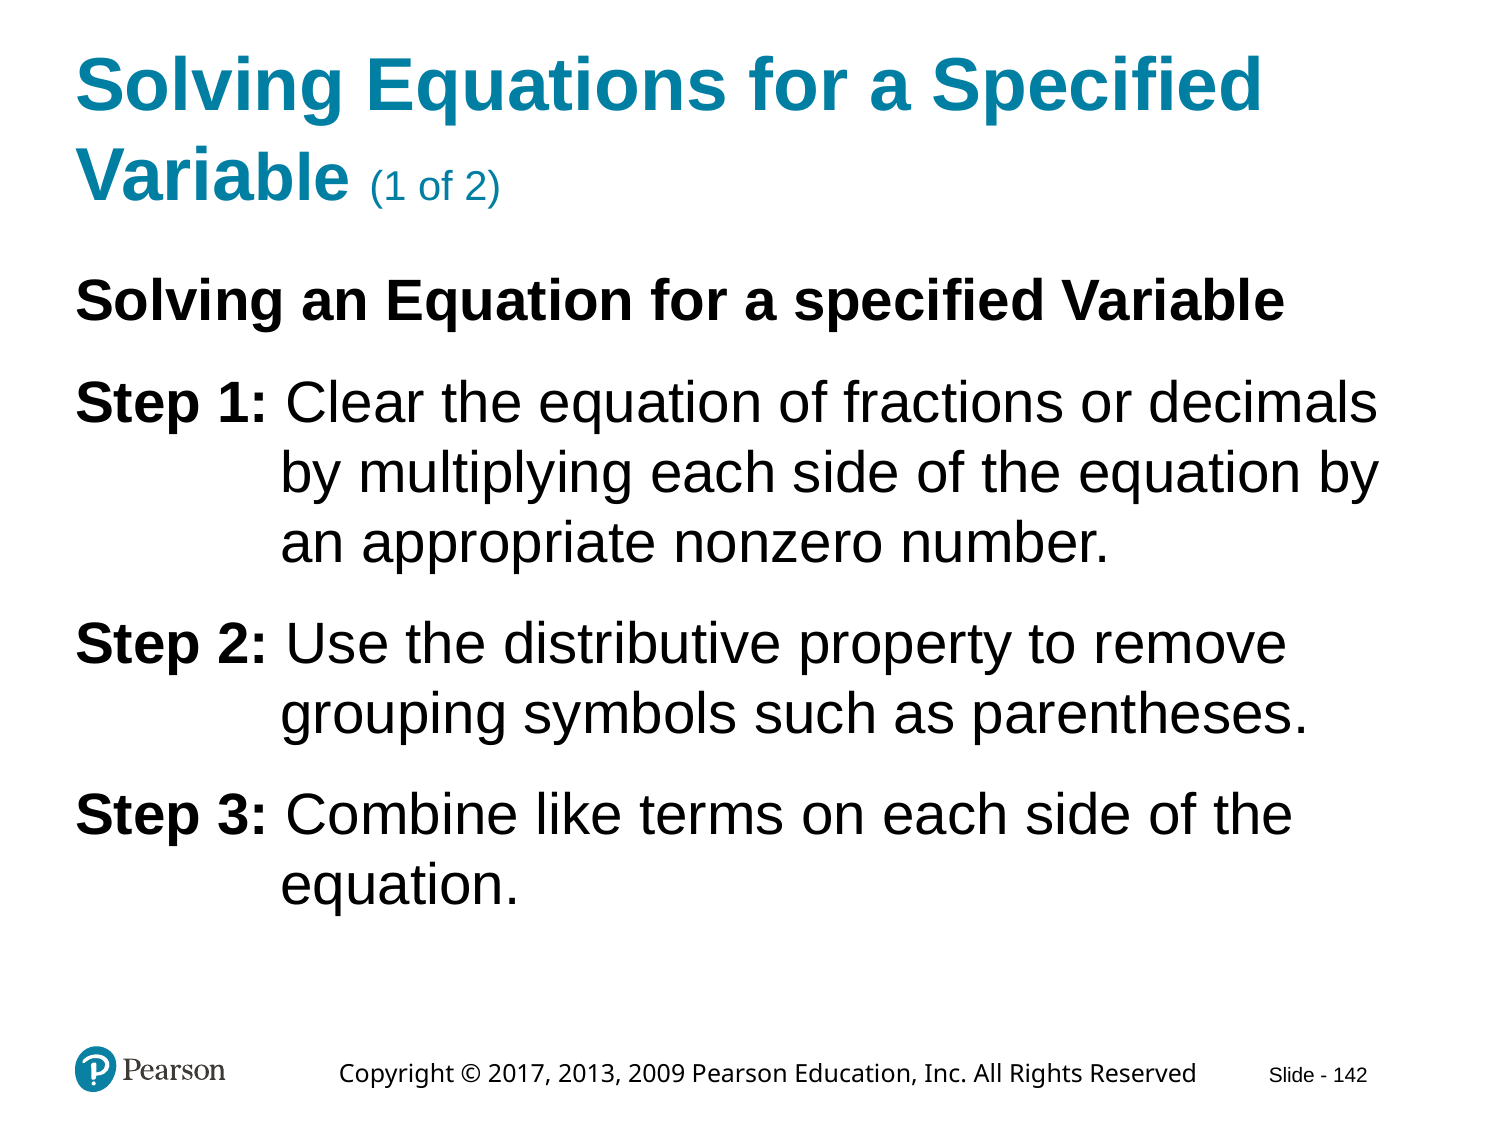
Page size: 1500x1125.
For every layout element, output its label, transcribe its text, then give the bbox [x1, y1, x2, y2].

title Solving Equations for a Specified Variable (1 of 2) [75, 35, 1425, 216]
list Solving an Equation for a specified Variable Step 1: Clear the equation of fractions or decimals by multiplying each side of the equation by an appropriate nonzero number. Step 2: Use the distributive property to remove grouping symbols such as parentheses. Step 3: Combine like terms on each side of the equation. [75, 262, 1425, 938]
